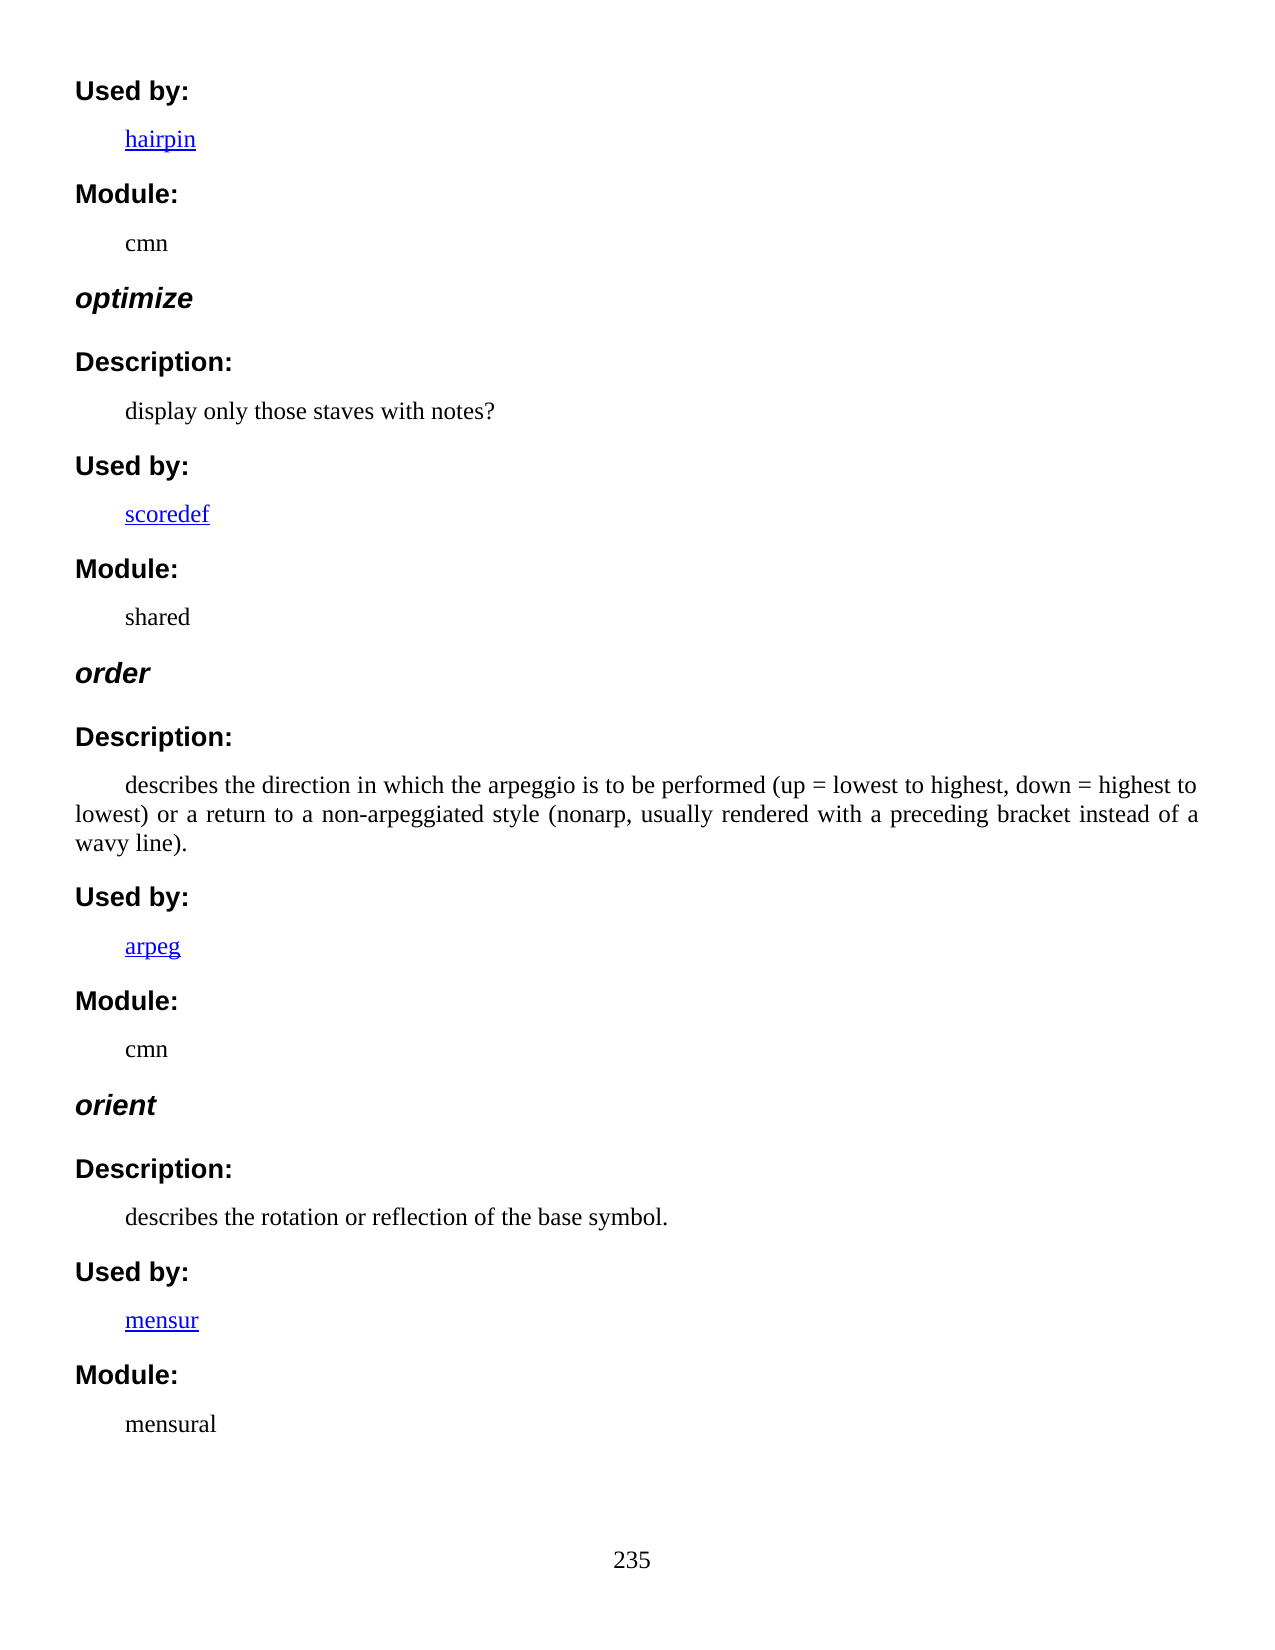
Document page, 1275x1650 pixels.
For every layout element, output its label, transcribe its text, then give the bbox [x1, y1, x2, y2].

subtitle Description: [75, 346, 1200, 377]
text mensur [75, 1305, 1200, 1334]
subtitle Description: [75, 721, 1200, 752]
subtitle orient [75, 1088, 1200, 1121]
subtitle Used by: [75, 881, 1200, 913]
subtitle Used by: [75, 75, 1200, 106]
text hairpin [75, 124, 1200, 153]
subtitle Module: [75, 1359, 1200, 1390]
subtitle optimize [75, 281, 1200, 315]
text describes the rotation or reflection of the base symbol. [75, 1202, 1200, 1231]
text shared [75, 602, 1200, 631]
text describes the direction in which the arpeggio is to be performed (up = lowest to highest, down = highest to lowest) or a return to a non-arpeggiated style (nonarp, usually rendered with a preceding bracket instead of a wavy line). [75, 770, 1200, 856]
subtitle Used by: [75, 449, 1200, 481]
subtitle Module: [75, 553, 1200, 584]
text scoredef [75, 499, 1200, 528]
subtitle Used by: [75, 1256, 1200, 1287]
text display only those staves with notes? [75, 396, 1200, 424]
subtitle Description: [75, 1153, 1200, 1184]
text cmn [75, 1034, 1200, 1063]
subtitle Module: [75, 178, 1200, 209]
subtitle order [75, 656, 1200, 689]
text cmn [75, 228, 1200, 256]
subtitle Module: [75, 985, 1200, 1016]
text arpeg [75, 931, 1200, 960]
text mensural [75, 1409, 1200, 1437]
